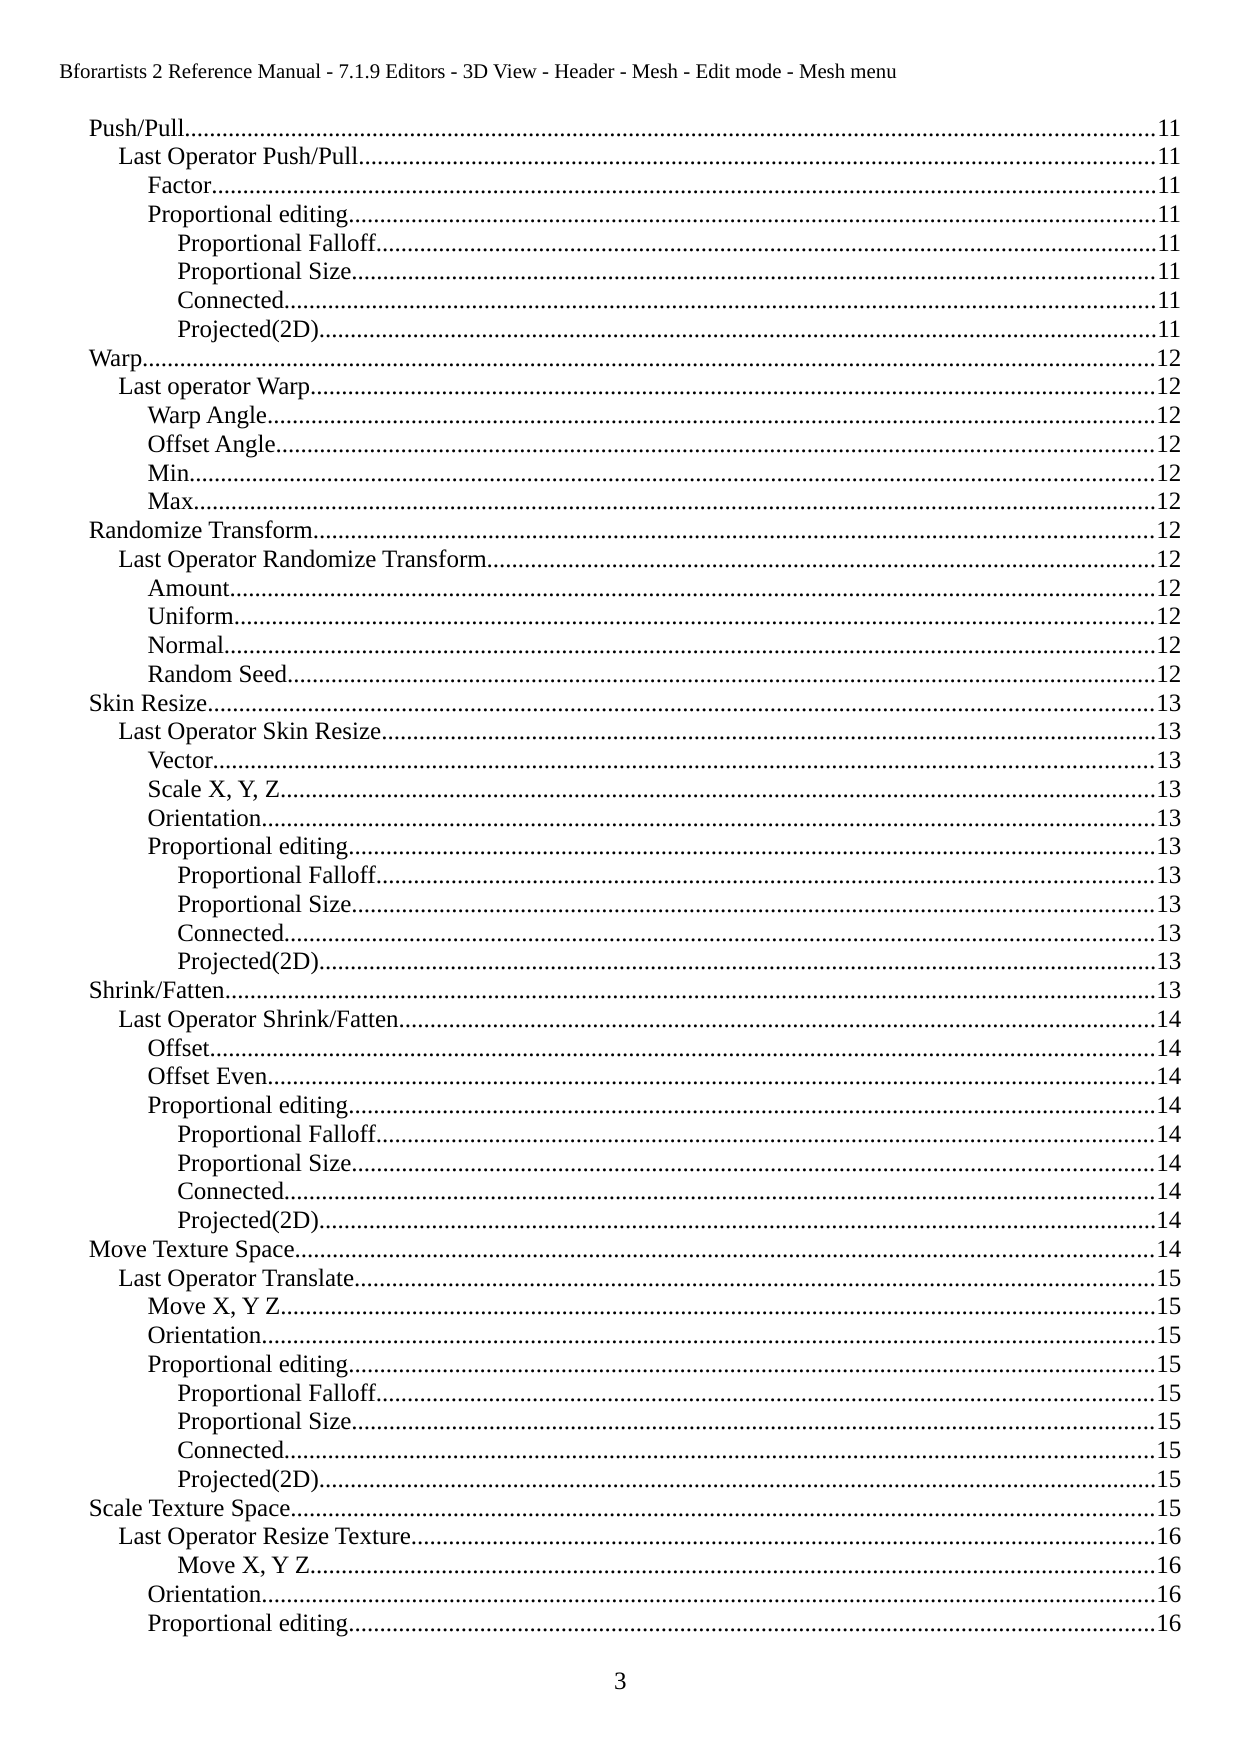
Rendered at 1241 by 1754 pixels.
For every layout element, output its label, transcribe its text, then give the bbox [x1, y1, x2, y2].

text Proportional Size 13 [177, 889, 1181, 918]
text Vector 13 [147, 745, 1181, 774]
text Last operator Warp 12 [118, 371, 1181, 400]
text Proportional Size 15 [177, 1406, 1181, 1435]
text Push/Pull 11 [88, 113, 1181, 141]
text Offset 14 [147, 1033, 1181, 1061]
text Projected(2D) 15 [177, 1464, 1181, 1493]
text Factor 11 [147, 170, 1181, 199]
text Offset Angle 12 [147, 429, 1181, 458]
text Randomize Transform 12 [88, 515, 1181, 544]
text Warp Angle 12 [147, 400, 1181, 429]
text Connected 13 [177, 918, 1181, 946]
text Shrink/Fatten 13 [88, 975, 1181, 1004]
text Offset Even 14 [147, 1061, 1181, 1090]
text Proportional editing 16 [147, 1608, 1181, 1636]
text Uniform 12 [147, 601, 1181, 630]
text Proportional editing 11 [147, 199, 1181, 228]
text Move X, Y Z 15 [147, 1291, 1181, 1320]
text Projected(2D) 14 [177, 1205, 1181, 1234]
text Proportional Size 14 [177, 1148, 1181, 1176]
text Proportional editing 14 [147, 1090, 1181, 1119]
text Orientation 16 [147, 1579, 1181, 1608]
text Last Operator Skin Resize 13 [118, 716, 1181, 745]
text Min 12 [147, 458, 1181, 486]
text Scale X, Y, Z 13 [147, 774, 1181, 803]
text Connected 11 [177, 285, 1181, 314]
text Proportional Falloff 15 [177, 1378, 1181, 1406]
text Connected 14 [177, 1176, 1181, 1205]
text Proportional Falloff 13 [177, 860, 1181, 889]
text Scale Texture Space 15 [88, 1493, 1181, 1521]
text Last Operator Shrink/Fatten 14 [118, 1004, 1181, 1033]
text Proportional Size 11 [177, 256, 1181, 285]
text Move X, Y Z 16 [177, 1550, 1181, 1579]
text Normal 12 [147, 630, 1181, 659]
text Connected 15 [177, 1435, 1181, 1464]
text Max 12 [147, 486, 1181, 515]
text Random Seed 12 [147, 659, 1181, 688]
text Orientation 15 [147, 1320, 1181, 1349]
text Proportional editing 15 [147, 1349, 1181, 1378]
text Skin Resize 13 [88, 688, 1181, 716]
text Orientation 13 [147, 803, 1181, 831]
text Projected(2D) 11 [177, 314, 1181, 343]
text Warp 12 [88, 343, 1181, 371]
text Proportional editing 13 [147, 831, 1181, 860]
text Proportional Falloff 11 [177, 228, 1181, 256]
text Amount 12 [147, 573, 1181, 601]
text Proportional Falloff 14 [177, 1119, 1181, 1148]
text Move Texture Space 14 [88, 1234, 1181, 1263]
text Last Operator Resize Texture 16 [118, 1521, 1181, 1550]
text Projected(2D) 13 [177, 946, 1181, 975]
text Last Operator Randomize Transform 12 [118, 544, 1181, 573]
text Last Operator Push/Pull 11 [118, 141, 1181, 170]
text Last Operator Translate 15 [118, 1263, 1181, 1291]
